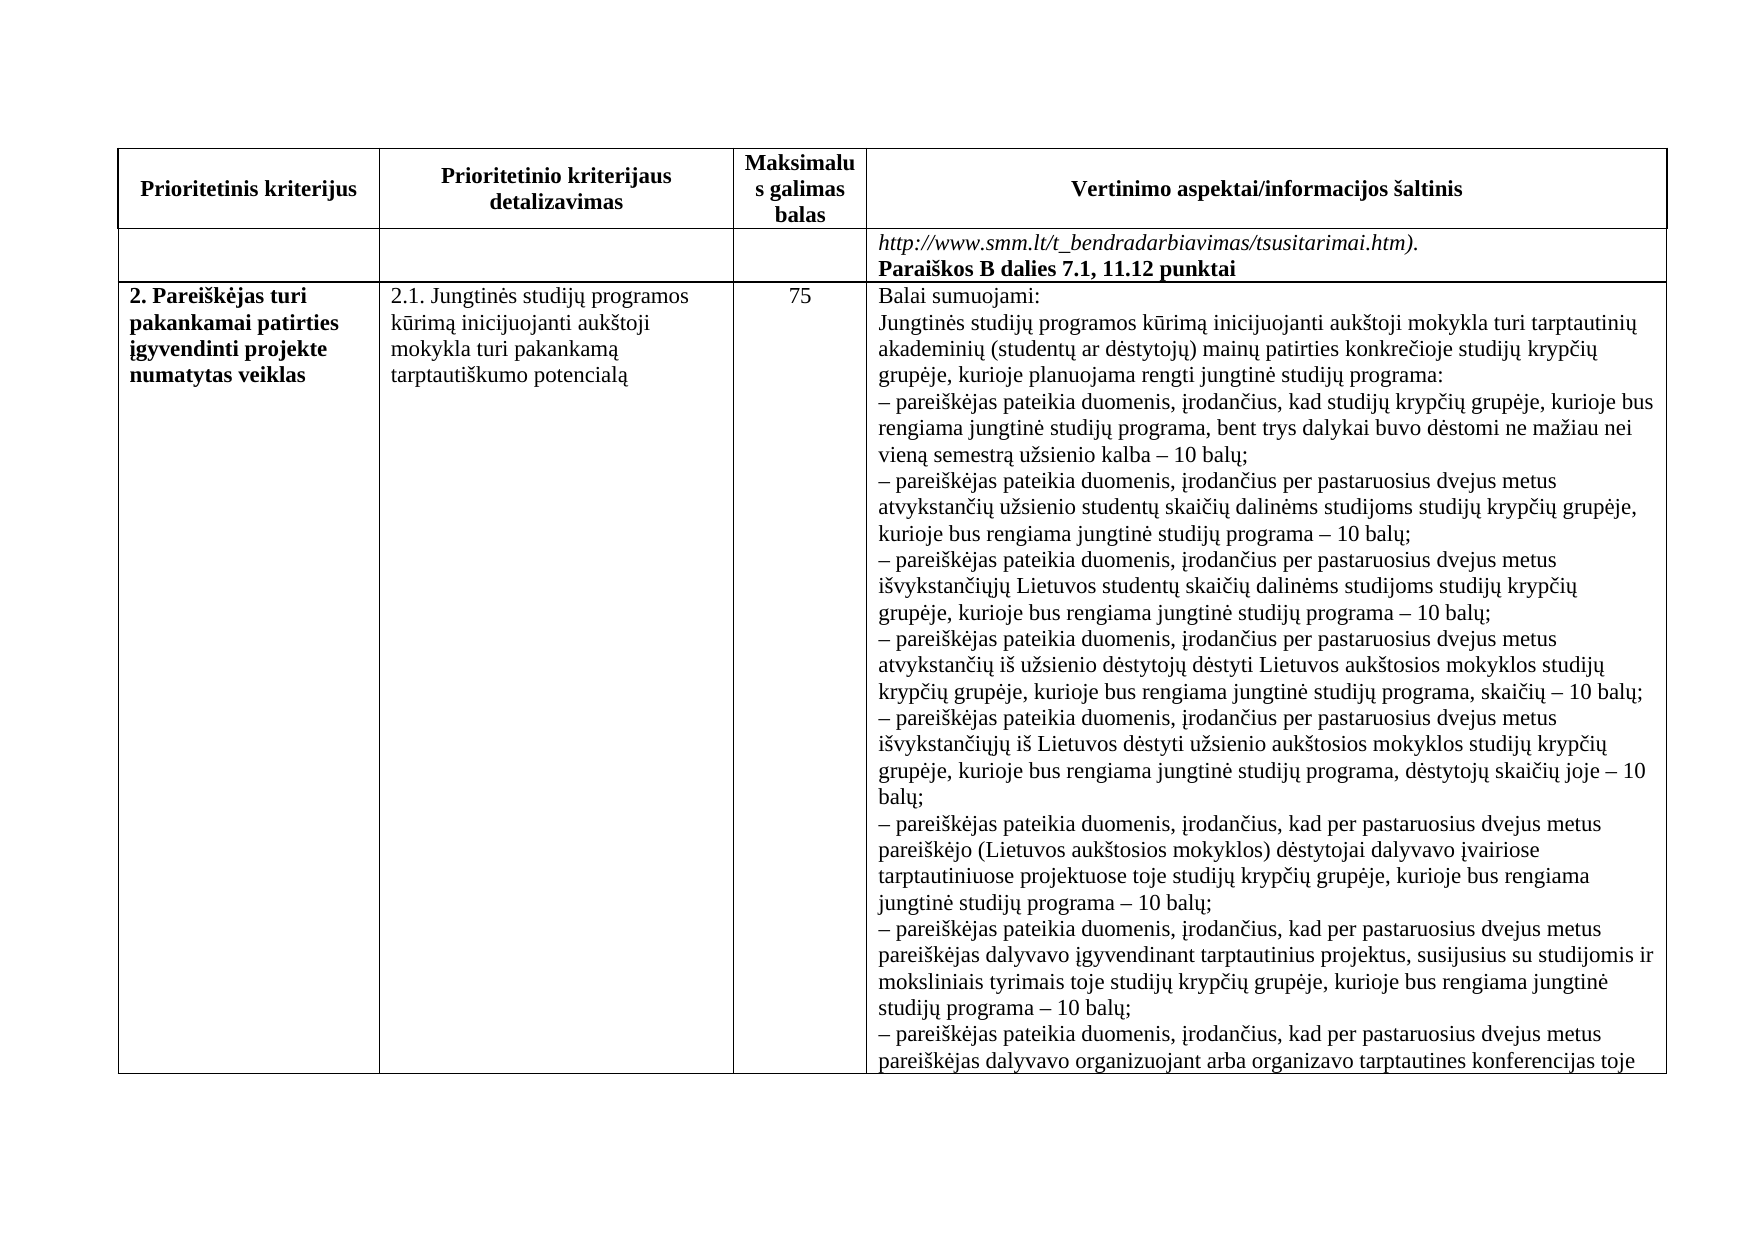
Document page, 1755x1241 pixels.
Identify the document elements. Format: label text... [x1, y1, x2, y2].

table_cell 2. Pareiškėjas turi pakankamai patirties įgyvendinti projekte numatytas veiklas [119, 283, 379, 1073]
table_cell [119, 229, 379, 281]
table_header Prioritetinio kriterijaus detalizavimas [380, 149, 733, 228]
table_header Vertinimo aspektai/informacijos šaltinis [867, 149, 1666, 228]
table_cell http://www.smm.lt/t_bendradarbiavimas/tsusitarimai.htm). Paraiškos B dalies 7.1, 11.12 punktai [867, 229, 1666, 281]
table_cell 75 [734, 283, 866, 1073]
table_cell 2.1. Jungtinės studijų programos kūrimą inicijuojanti aukštoji mokykla turi pakankamą tarptautiškumo potencialą [380, 283, 733, 1073]
table_header Prioritetinis kriterijus [119, 149, 379, 228]
table_cell [380, 229, 733, 281]
table_cell Balai sumuojami: Jungtinės studijų programos kūrimą inicijuojanti aukštoji mokykla turi tarptautinių akademinių (studentų ar dėstytojų) mainų patirties konkrečioje studijų krypčių grupėje, kurioje planuojama rengti jungtinė studijų programa: – pareiškėjas pateikia duomenis, įrodančius, kad studijų krypčių grupėje, kurioje bus rengiama jungtinė studijų programa, bent trys dalykai buvo dėstomi ne mažiau nei vieną semestrą užsienio kalba – 10 balų; – pareiškėjas pateikia duomenis, įrodančius per pastaruosius dvejus metus atvykstančių užsienio studentų skaičių dalinėms studijoms studijų krypčių grupėje, kurioje bus rengiama jungtinė studijų programa – 10 balų; – pareiškėjas pateikia duomenis, įrodančius per pastaruosius dvejus metus išvykstančiųjų Lietuvos studentų skaičių dalinėms studijoms studijų krypčių grupėje, kurioje bus rengiama jungtinė studijų programa – 10 balų; – pareiškėjas pateikia duomenis, įrodančius per pastaruosius dvejus metus atvykstančių iš užsienio dėstytojų dėstyti Lietuvos aukštosios mokyklos studijų krypčių grupėje, kurioje bus rengiama jungtinė studijų programa, skaičių – 10 balų; – pareiškėjas pateikia duomenis, įrodančius per pastaruosius dvejus metus išvykstančiųjų iš Lietuvos dėstyti užsienio aukštosios mokyklos studijų krypčių grupėje, kurioje bus rengiama jungtinė studijų programa, dėstytojų skaičių joje – 10 balų; – pareiškėjas pateikia duomenis, įrodančius, kad per pastaruosius dvejus metus pareiškėjo (Lietuvos aukštosios mokyklos) dėstytojai dalyvavo įvairiose tarptautiniuose projektuose toje studijų krypčių grupėje, kurioje bus rengiama jungtinė studijų programa – 10 balų; – pareiškėjas pateikia duomenis, įrodančius, kad per pastaruosius dvejus metus pareiškėjas dalyvavo įgyvendinant tarptautinius projektus, susijusius su studijomis ir moksliniais tyrimais toje studijų krypčių grupėje, kurioje bus rengiama jungtinė studijų programa – 10 balų; – pareiškėjas pateikia duomenis, įrodančius, kad per pastaruosius dvejus metus pareiškėjas dalyvavo organizuojant arba organizavo tarptautines konferencijas toje [867, 283, 1666, 1073]
table_cell [734, 229, 866, 281]
table_header Maksimalus galimas balas [734, 149, 866, 228]
